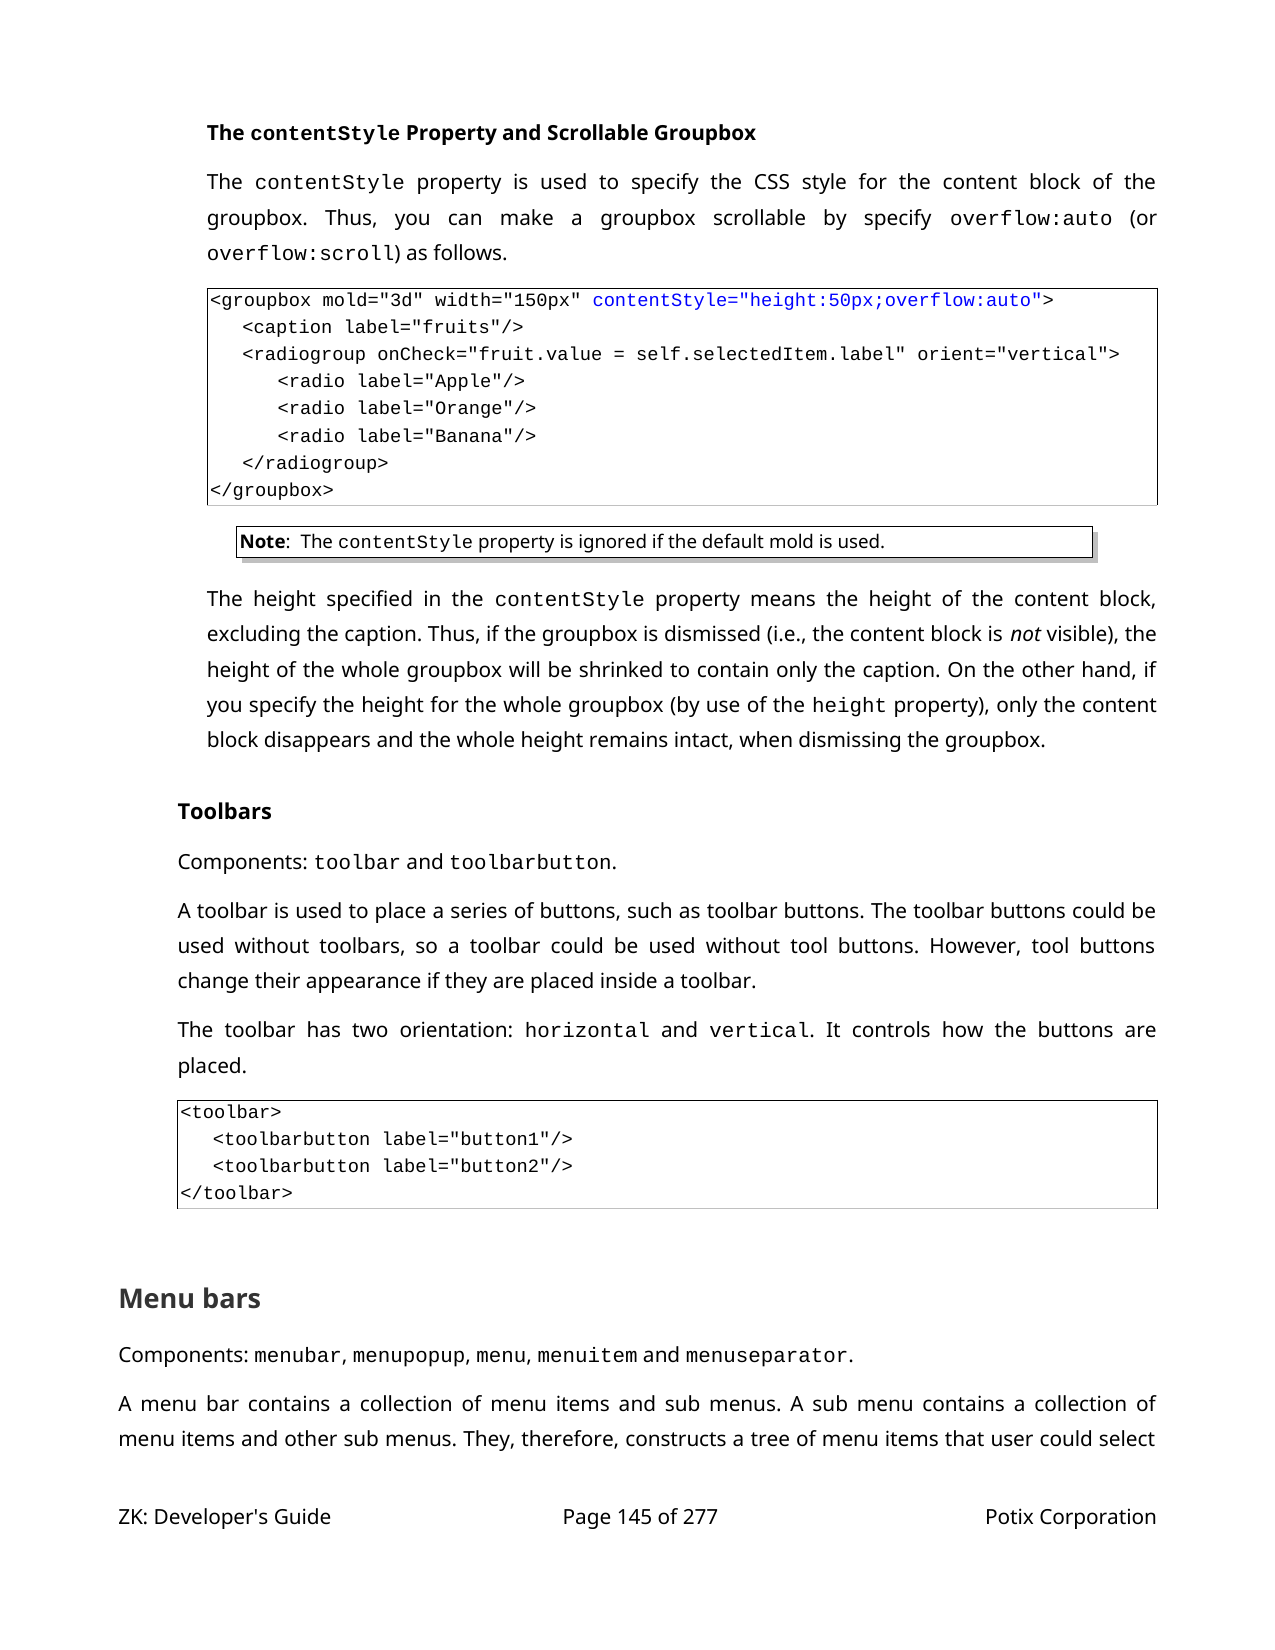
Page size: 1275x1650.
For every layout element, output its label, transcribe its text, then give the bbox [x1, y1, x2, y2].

text A toolbar is used to place a series of buttons, such as toolbar buttons. The toolbar buttons could be used without toolbars, so a toolbar could be used without tool buttons. However, tool buttons change their appearance if they are placed inside a toolbar. [177, 896, 1157, 995]
text <radiogroup onCheck="fruit.value = self.selectedItem.label" orient="vertical"> [208, 342, 1157, 366]
text A menu bar contains a collection of menu items and sub menus. A sub menu contains a collection of menu items and other sub menus. They, therefore, constructs a tree of menu items that user could select [118, 1389, 1157, 1452]
text </toolbar> [178, 1181, 1157, 1208]
text <radio label="Banana"/> [208, 423, 1157, 448]
text <radio label="Apple"/> [208, 369, 1157, 393]
text </radiogroup> [208, 451, 1157, 475]
text Note: The contentStyle property is ignored if the default mold is used. [237, 527, 1092, 557]
subtitle The contentStyle Property and Scrollable Groupbox [207, 118, 1157, 147]
text <toolbarbutton label="button1"/> [178, 1127, 1157, 1151]
text <radio label="Orange"/> [208, 396, 1157, 421]
text </groupbox> [208, 478, 1157, 505]
subtitle Menu bars [118, 1279, 1157, 1316]
text The height specified in the contentStyle property means the height of the content block, excluding the caption. Thus, if the groupbox is dismissed (i.e., the content block is not visible), the height of the whole groupbox will be shrinked to contain only the caption. On the other hand, if you specify the height for the whole groupbox (by use of the height property), only the content block disappears and the whole height remains intact, when dismissing the groupbox. [207, 584, 1157, 754]
text <toolbar> [178, 1101, 1157, 1124]
text Components: toolbar and toolbarbutton. [177, 847, 1157, 875]
text <toolbarbutton label="button2"/> [178, 1154, 1157, 1178]
text <groupbox mold="3d" width="150px" contentStyle="height:50px;overflow:auto"> [208, 289, 1157, 312]
text The toolbar has two orientation: horizontal and vertical. It controls how the buttons are placed. [177, 1015, 1157, 1079]
text The contentStyle property is used to specify the CSS style for the content block of the groupbox. Thus, you can make a groupbox scrollable by specify overflow:auto (or overflow:scroll) as follows. [207, 167, 1157, 267]
text <caption label="fruits"/> [208, 315, 1157, 339]
subtitle Toolbars [177, 796, 1157, 826]
text Components: menubar, menupopup, menu, menuitem and menuseparator. [118, 1340, 1157, 1368]
